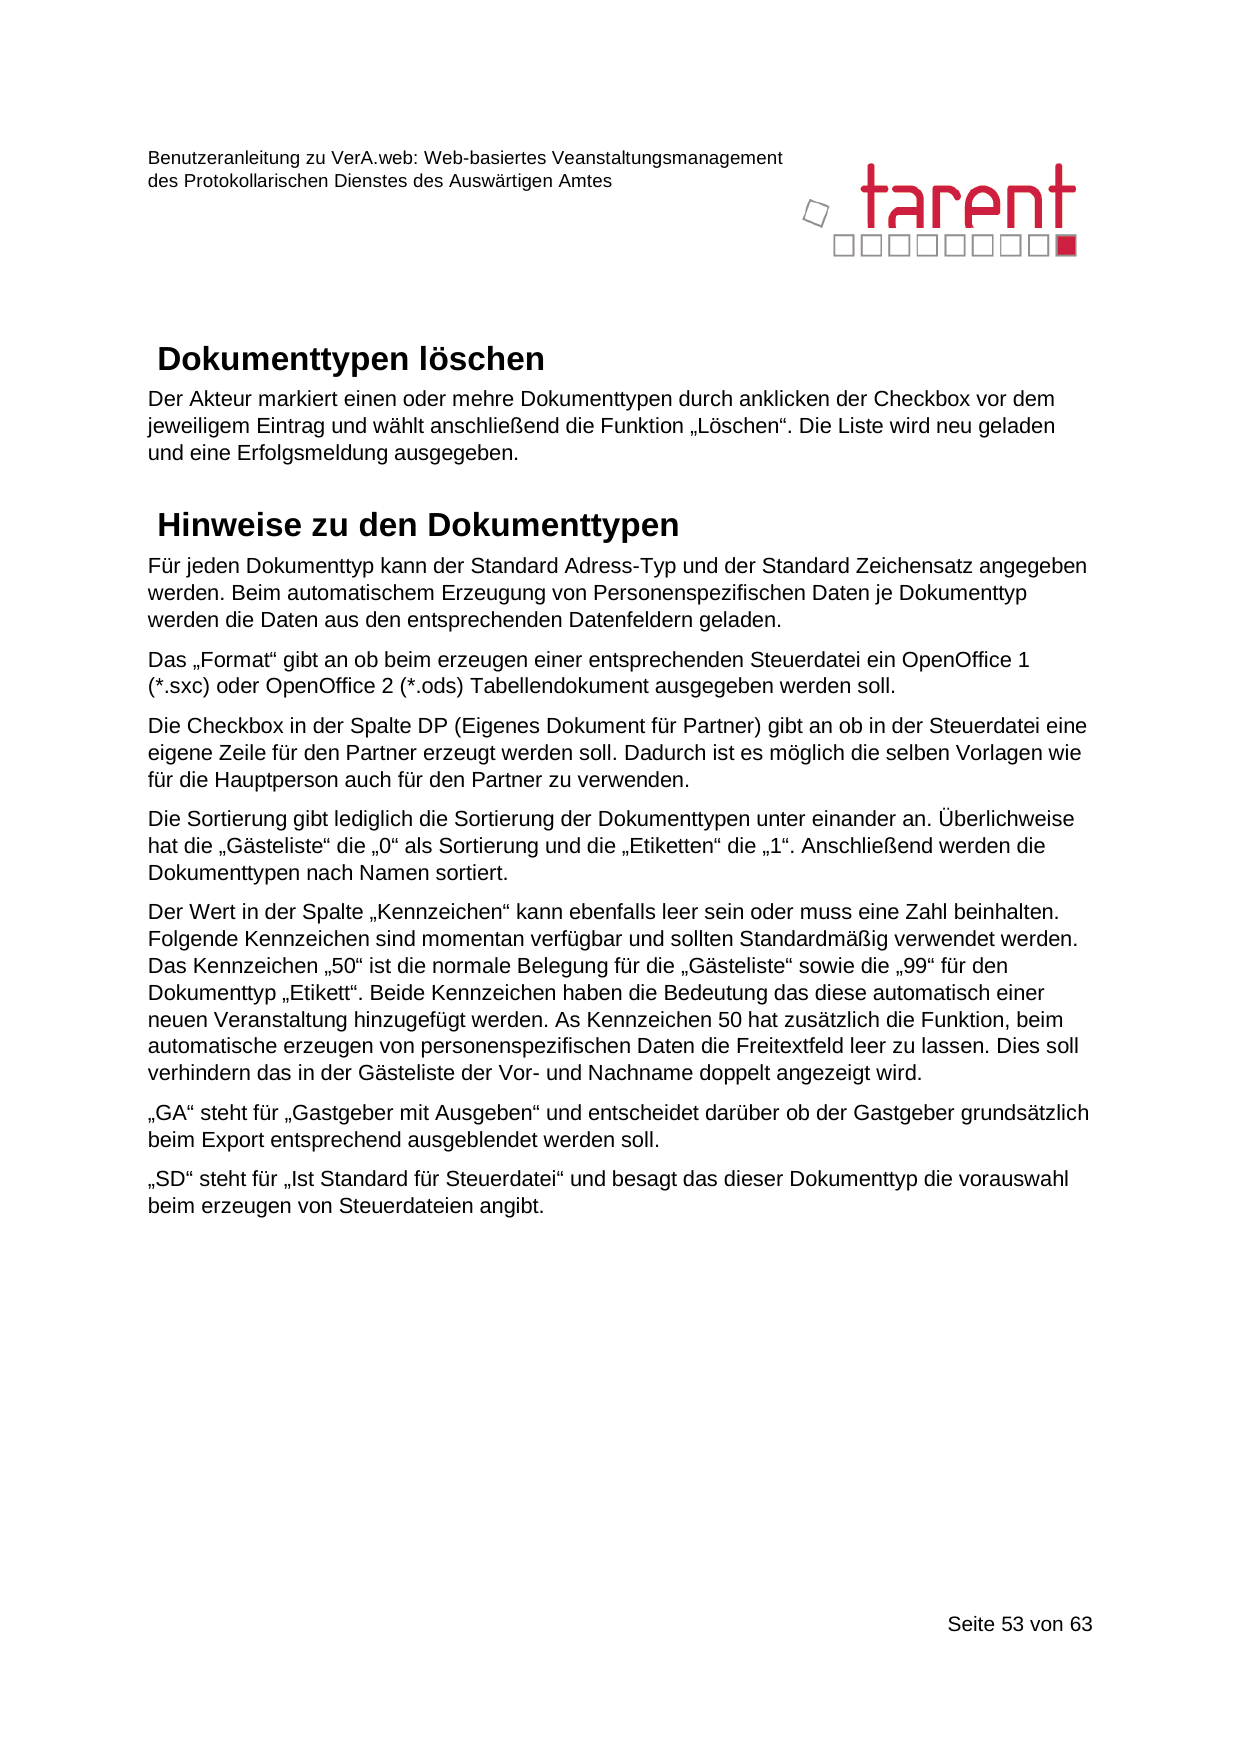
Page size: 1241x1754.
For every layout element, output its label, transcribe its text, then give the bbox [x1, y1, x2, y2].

subtitle Dokumenttypen löschen [148, 339, 1092, 377]
text Das „Format“ gibt an ob beim erzeugen einer entsprechenden Steuerdatei ein OpenOffice 1 (*.sxc) oder OpenOffice 2 (*.ods) Tabellendokument ausgegeben werden soll. [148, 647, 1092, 698]
text Die Checkbox in der Spalte DP (Eigenes Dokument für Partner) gibt an ob in der Steuerdatei eine eigene Zeile für den Partner erzeugt werden soll. Dadurch ist es möglich die selben Vorlagen wie für die Hauptperson auch für den Partner zu verwenden. [148, 713, 1092, 791]
text Der Akteur markiert einen oder mehre Dokumenttypen durch anklicken der Checkbox vor dem jeweiligem Eintrag und wählt anschließend die Funktion „Löschen“. Die Liste wird neu geladen und eine Erfolgsmeldung ausgegeben. [148, 387, 1092, 465]
text Für jeden Dokumenttyp kann der Standard Adress-Typ und der Standard Zeichensatz angegeben werden. Beim automatischem Erzeugung von Personenspezifischen Daten je Dokumenttyp werden die Daten aus den entsprechenden Datenfeldern geladen. [148, 554, 1092, 632]
text Der Wert in der Spalte „Kennzeichen“ kann ebenfalls leer sein oder muss eine Zahl beinhalten. Folgende Kennzeichen sind momentan verfügbar und sollten Standardmäßig verwendet werden. Das Kennzeichen „50“ ist die normale Belegung für die „Gästeliste“ sowie die „99“ für den Dokumenttyp „Etikett“. Beide Kennzeichen haben die Bedeutung das diese automatisch einer neuen Veranstaltung hinzugefügt werden. As Kennzeichen 50 hat zusätzlich die Funktion, beim automatische erzeugen von personenspezifischen Daten die Freitextfeld leer zu lassen. Dies soll verhindern das in der Gästeliste der Vor- und Nachname doppelt angezeigt wird. [148, 899, 1092, 1085]
text Die Sortierung gibt lediglich die Sortierung der Dokumenttypen unter einander an. Überlichweise hat die „Gästeliste“ die „0“ als Sortierung und die „Etiketten“ die „1“. Anschließend werden die Dokumenttypen nach Namen sortiert. [148, 806, 1092, 884]
subtitle Hinweise zu den Dokumenttypen [148, 506, 1092, 544]
text „SD“ steht für „Ist Standard für Steuerdatei“ und besagt das dieser Dokumenttyp die vorauswahl beim erzeugen von Steuerdateien angibt. [148, 1166, 1092, 1218]
text „GA“ steht für „Gastgeber mit Ausgeben“ und entscheidet darüber ob der Gastgeber grundsätzlich beim Export entsprechend ausgeblendet werden soll. [148, 1100, 1092, 1151]
picture [790, 151, 1091, 268]
